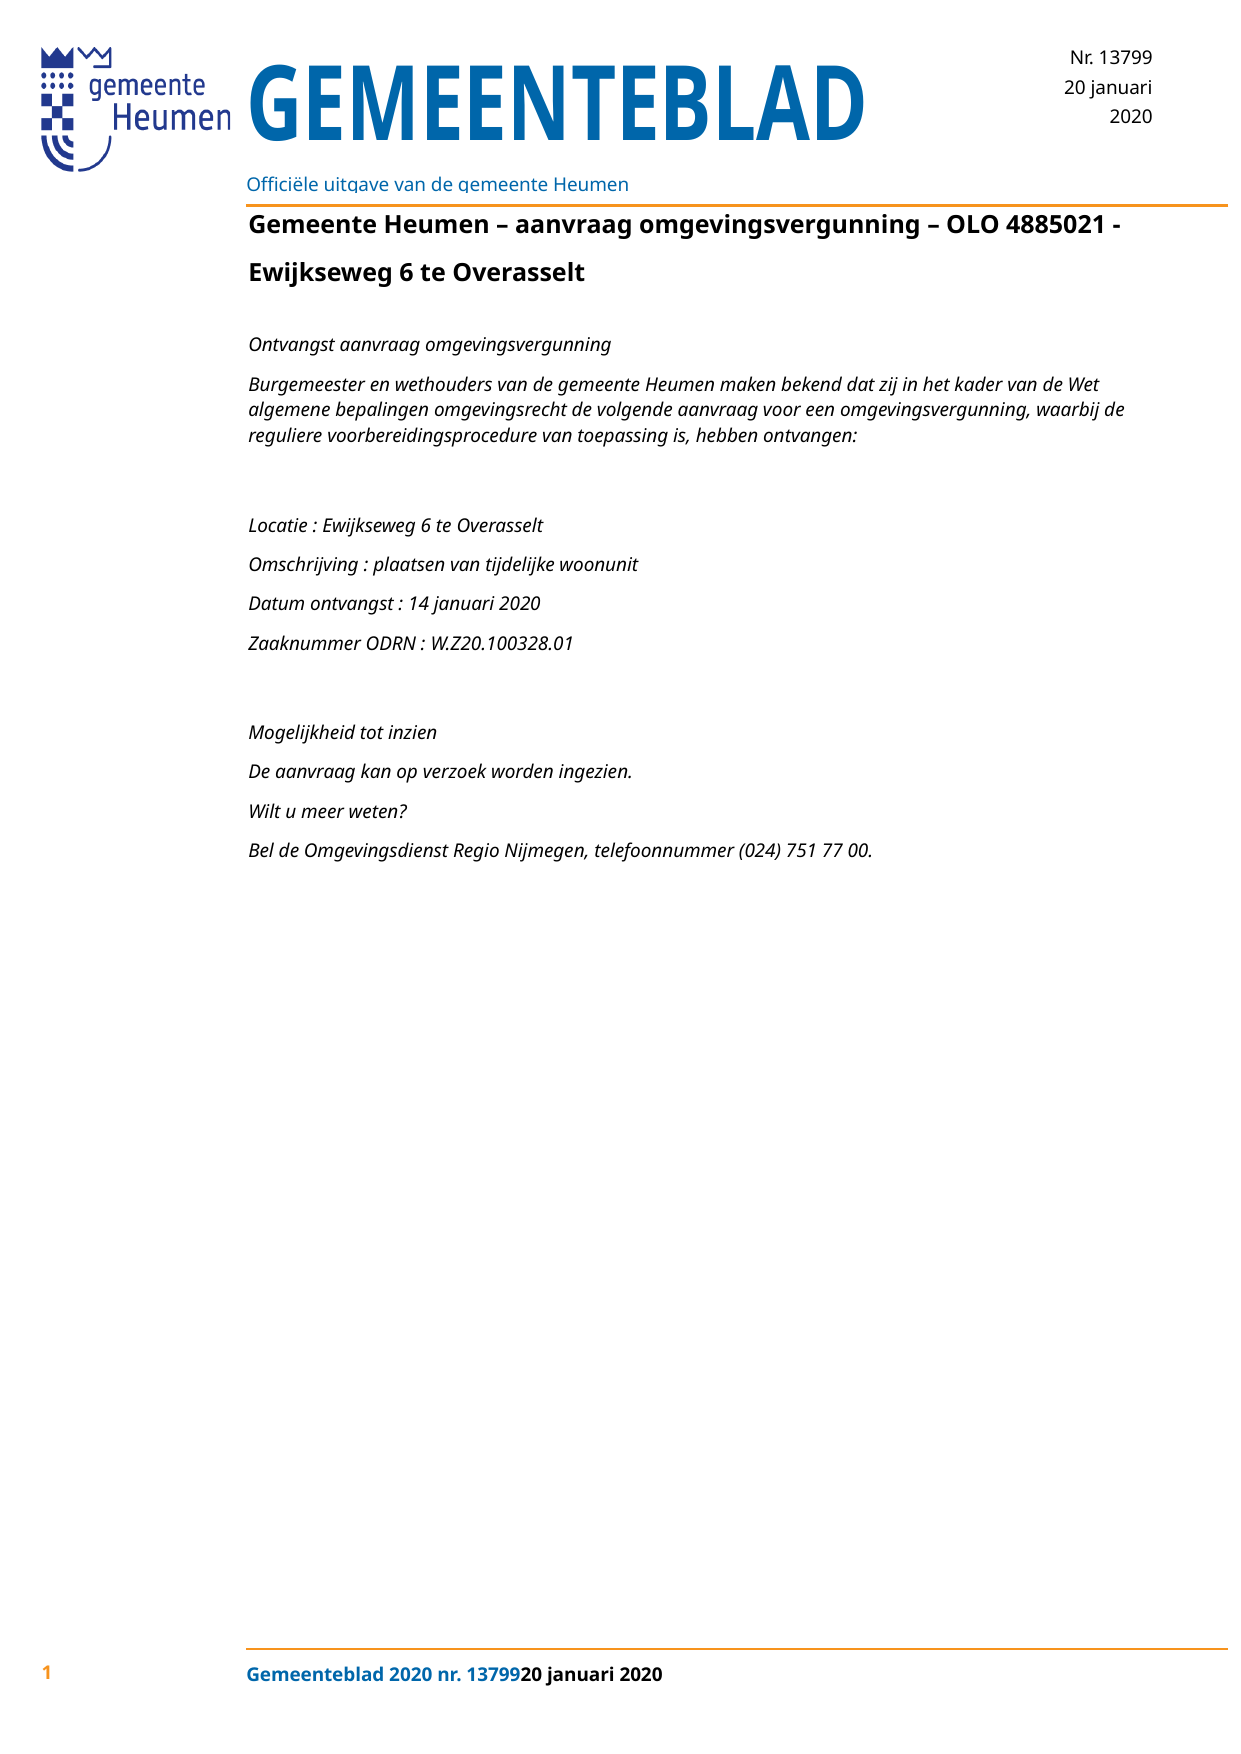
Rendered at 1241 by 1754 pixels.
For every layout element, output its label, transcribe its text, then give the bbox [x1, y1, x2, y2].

text Wilt u meer weten? [248, 798, 1152, 824]
text Locatie : Ewijkseweg 6 te Overasselt [248, 512, 1152, 538]
text Gemeente Heumen – aanvraag omgevingsvergunning – OLO 4885021 - Ewijkseweg 6 te Overasselt [248, 207, 1152, 288]
text Datum ontvangst : 14 januari 2020 [248, 590, 1152, 616]
picture [41, 47, 231, 172]
text De aanvraag kan op verzoek worden ingezien. [248, 759, 1152, 784]
text Mogelijkheid tot inzien [248, 719, 1152, 745]
text Omschrijving : plaatsen van tijdelijke woonunit [248, 551, 1152, 577]
text Burgemeester en wethouders van de gemeente Heumen maken bekend dat zij in het kader van de Wet algemene bepalingen omgevingsrecht de volgende aanvraag voor een omgevingsvergunning, waarbij de reguliere voorbereidingsprocedure van toepassing is, hebben ontvangen: [248, 371, 1152, 448]
text Zaaknummer ODRN : W.Z20.100328.01 [248, 630, 1152, 655]
text Bel de Omgevingsdienst Regio Nijmegen, telefoonnummer (024) 751 77 00. [248, 837, 1152, 863]
text Ontvangst aanvraag omgevingsvergunning [248, 331, 1152, 357]
